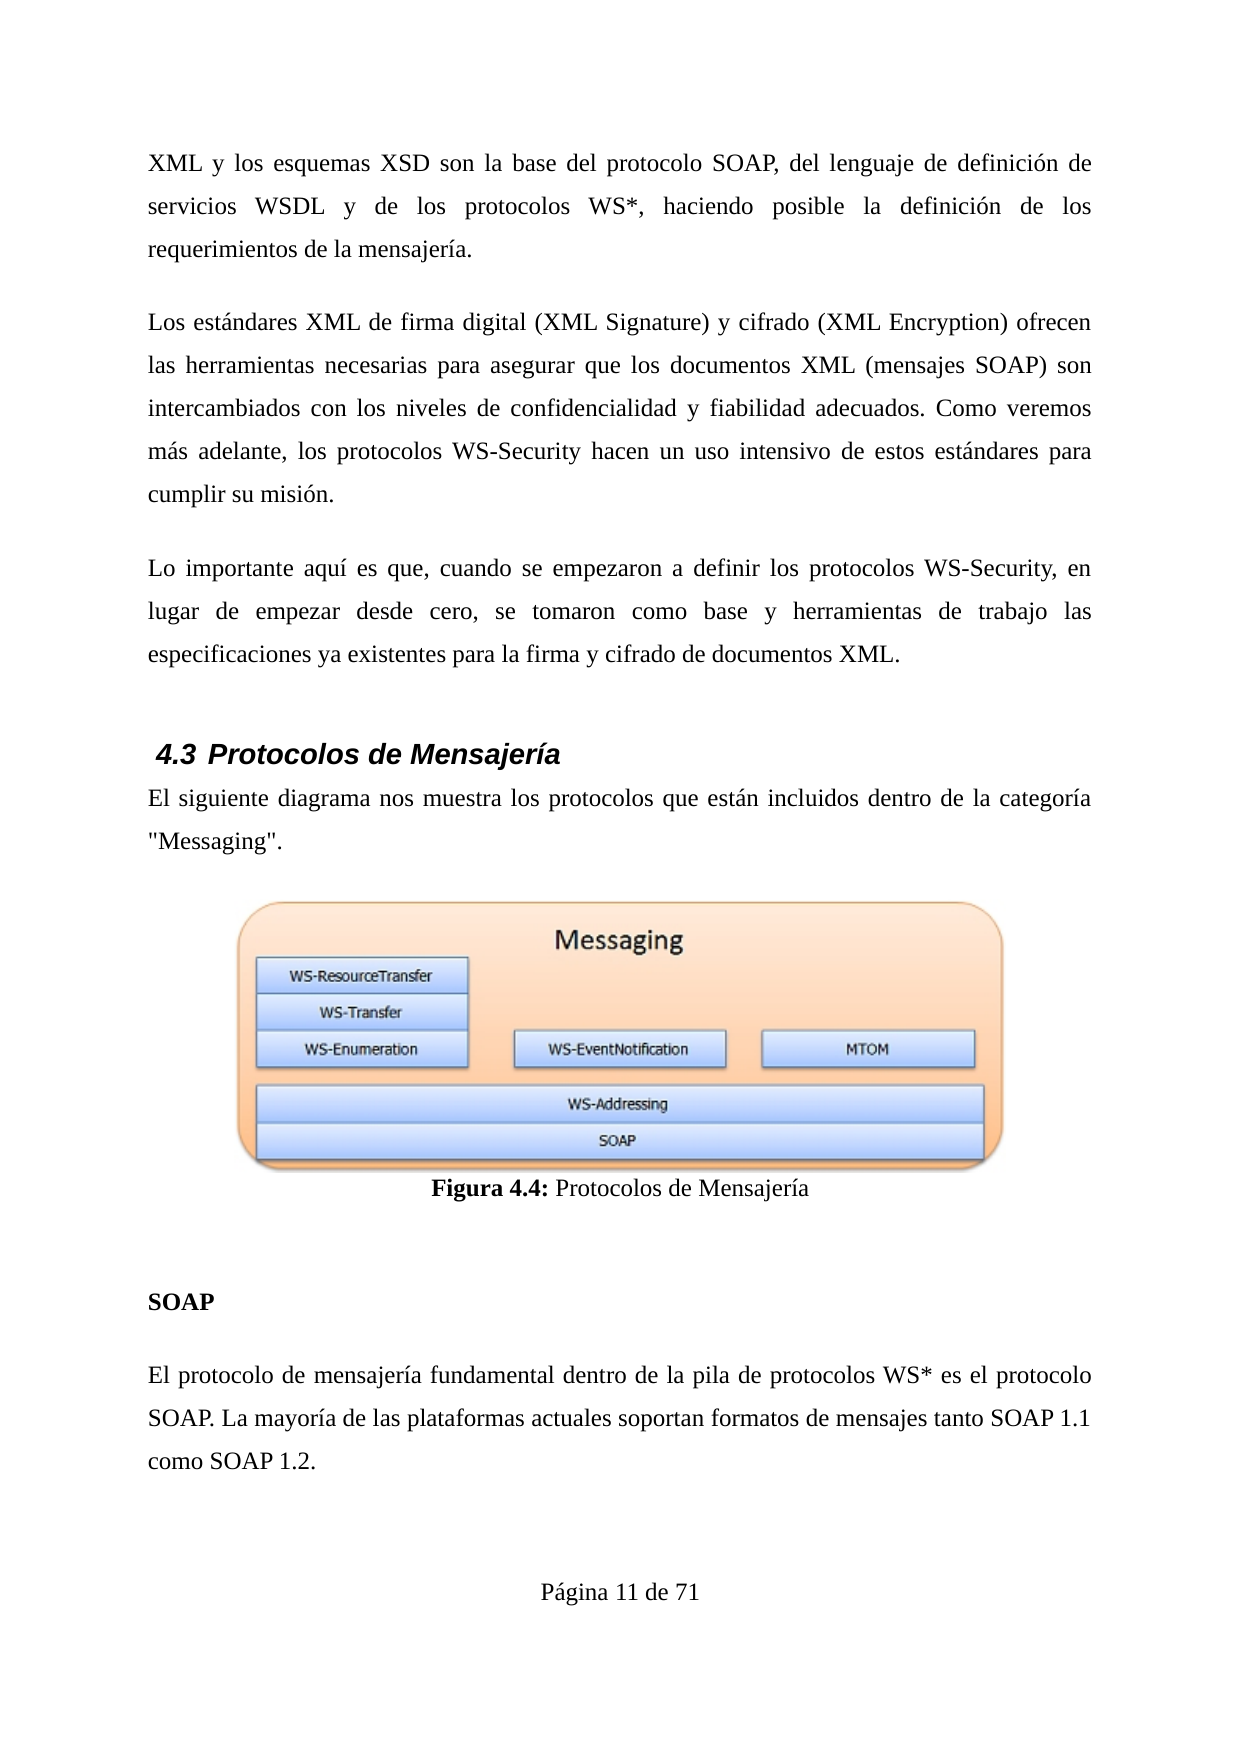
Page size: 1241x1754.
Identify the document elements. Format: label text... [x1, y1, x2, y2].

text Los estándares XML de firma digital (XML Signature) y cifrado (XML Encryption) ofrecen las herramientas necesarias para asegurar que los documentos XML (mensajes SOAP) son intercambiados con los niveles de confidencialidad y fiabilidad adecuados. Como veremos más adelante, los protocolos WS-Security hacen un uso intensivo de estos estándares para cumplir su misión. [148, 307, 1093, 508]
picture [234, 899, 1007, 1173]
text XML y los esquemas XSD son la base del protocolo SOAP, del lenguaje de definición de servicios WSDL y de los protocolos WS*, haciendo posible la definición de los requerimientos de la mensajería. [148, 148, 1093, 263]
subtitle Protocolos de Mensajería [148, 737, 1093, 771]
text Figura 4.4: Protocolos de Mensajería [148, 1173, 1093, 1201]
text El protocolo de mensajería fundamental dentro de la pila de protocolos WS* es el protocolo SOAP. La mayoría de las plataformas actuales soportan formatos de mensajes tanto SOAP 1.1 como SOAP 1.2. [148, 1360, 1093, 1475]
text SOAP [148, 1287, 1093, 1316]
text El siguiente diagrama nos muestra los protocolos que están incluidos dentro de la categoría "Messaging". [148, 783, 1093, 855]
text Lo importante aquí es que, cuando se empezaron a definir los protocolos WS-Security, en lugar de empezar desde cero, se tomaron como base y herramientas de trabajo las especificaciones ya existentes para la firma y cifrado de documentos XML. [148, 553, 1093, 668]
